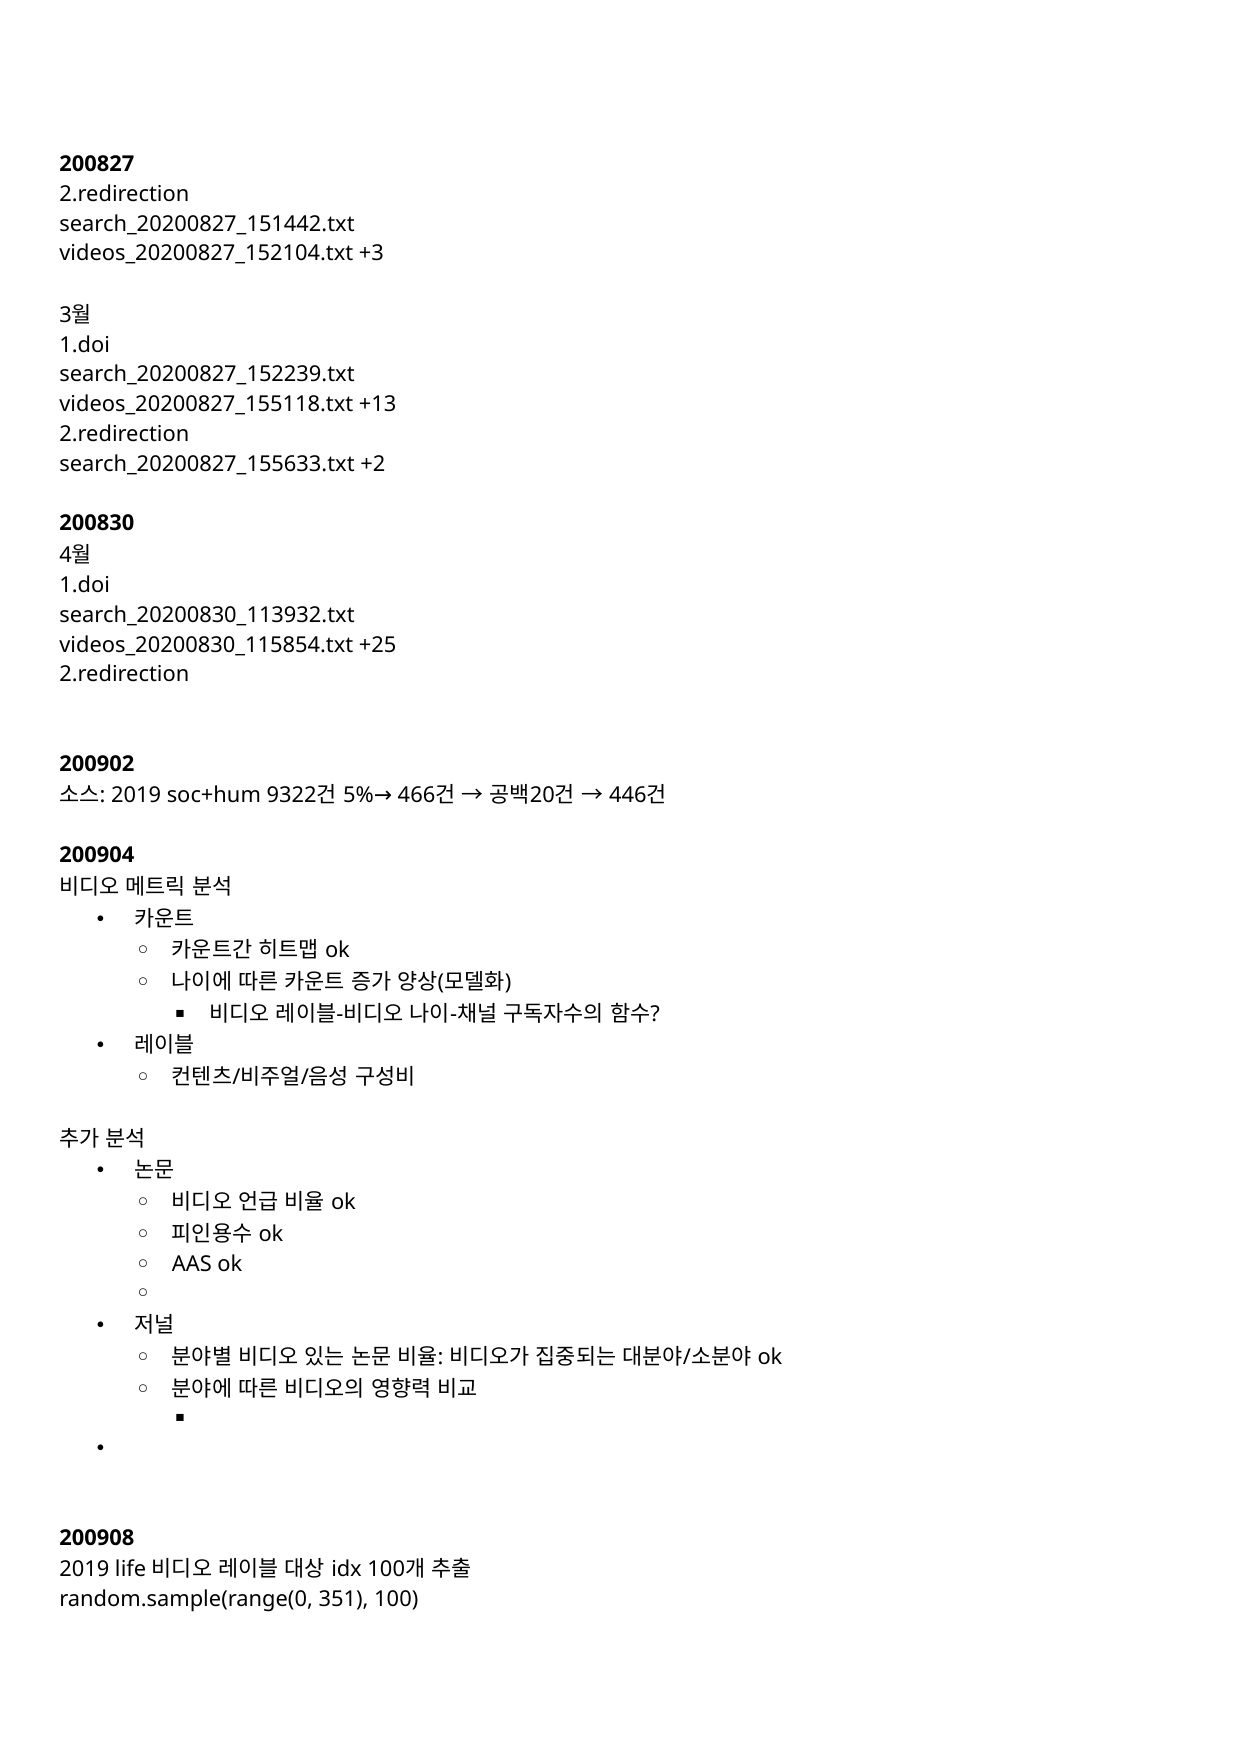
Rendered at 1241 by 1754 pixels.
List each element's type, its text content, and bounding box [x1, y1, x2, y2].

list 저널 [97, 1307, 1181, 1339]
list 카운트간 히트맵 ok [134, 932, 1181, 964]
list 컨텐츠/비주얼/음성 구성비 [134, 1059, 1181, 1091]
text 소스: 2019 soc+hum 9322건 5%→ 466건 → 공백20건 → 446건 [59, 777, 1181, 809]
text videos_20200827_152104.txt +3 [59, 237, 1181, 267]
text 3월 [59, 297, 1181, 329]
text videos_20200827_155118.txt +13 [59, 388, 1181, 418]
text 2019 life 비디오 레이블 대상 idx 100개 추출 [59, 1551, 1181, 1583]
list 피인용수 ok [134, 1216, 1181, 1248]
text 4월 [59, 537, 1181, 569]
text 200830 [59, 507, 1181, 537]
text 1.doi [59, 329, 1181, 358]
text 추가 분석 [59, 1121, 1181, 1152]
list 분야별 비디오 있는 논문 비율: 비디오가 집중되는 대분야/소분야 ok [134, 1339, 1181, 1371]
list 비디오 언급 비율 ok [134, 1184, 1181, 1216]
text 200908 [59, 1521, 1181, 1551]
list AAS ok [134, 1248, 1181, 1277]
text 200904 [59, 839, 1181, 869]
text search_20200830_113932.txt [59, 599, 1181, 628]
list 나이에 따른 카운트 증가 양상(모델화) [134, 964, 1181, 996]
text search_20200827_151442.txt [59, 207, 1181, 237]
text random.sample(range(0, 351), 100) [59, 1583, 1181, 1613]
text 200827 [59, 148, 1181, 178]
text 1.doi [59, 569, 1181, 599]
list 카운트 [97, 901, 1181, 932]
text 200902 [59, 748, 1181, 777]
text 2.redirection [59, 178, 1181, 207]
text search_20200827_152239.txt [59, 358, 1181, 388]
list 레이블 [97, 1027, 1181, 1059]
list 비디오 레이블-비디오 나이-채널 구독자수의 함수? [172, 996, 1181, 1027]
text 2.redirection [59, 418, 1181, 448]
list 분야에 따른 비디오의 영향력 비교 [134, 1371, 1181, 1402]
text videos_20200830_115854.txt +25 [59, 628, 1181, 658]
text search_20200827_155633.txt +2 [59, 448, 1181, 478]
text 2.redirection [59, 658, 1181, 688]
text 비디오 메트릭 분석 [59, 869, 1181, 901]
list 논문 [97, 1152, 1181, 1184]
